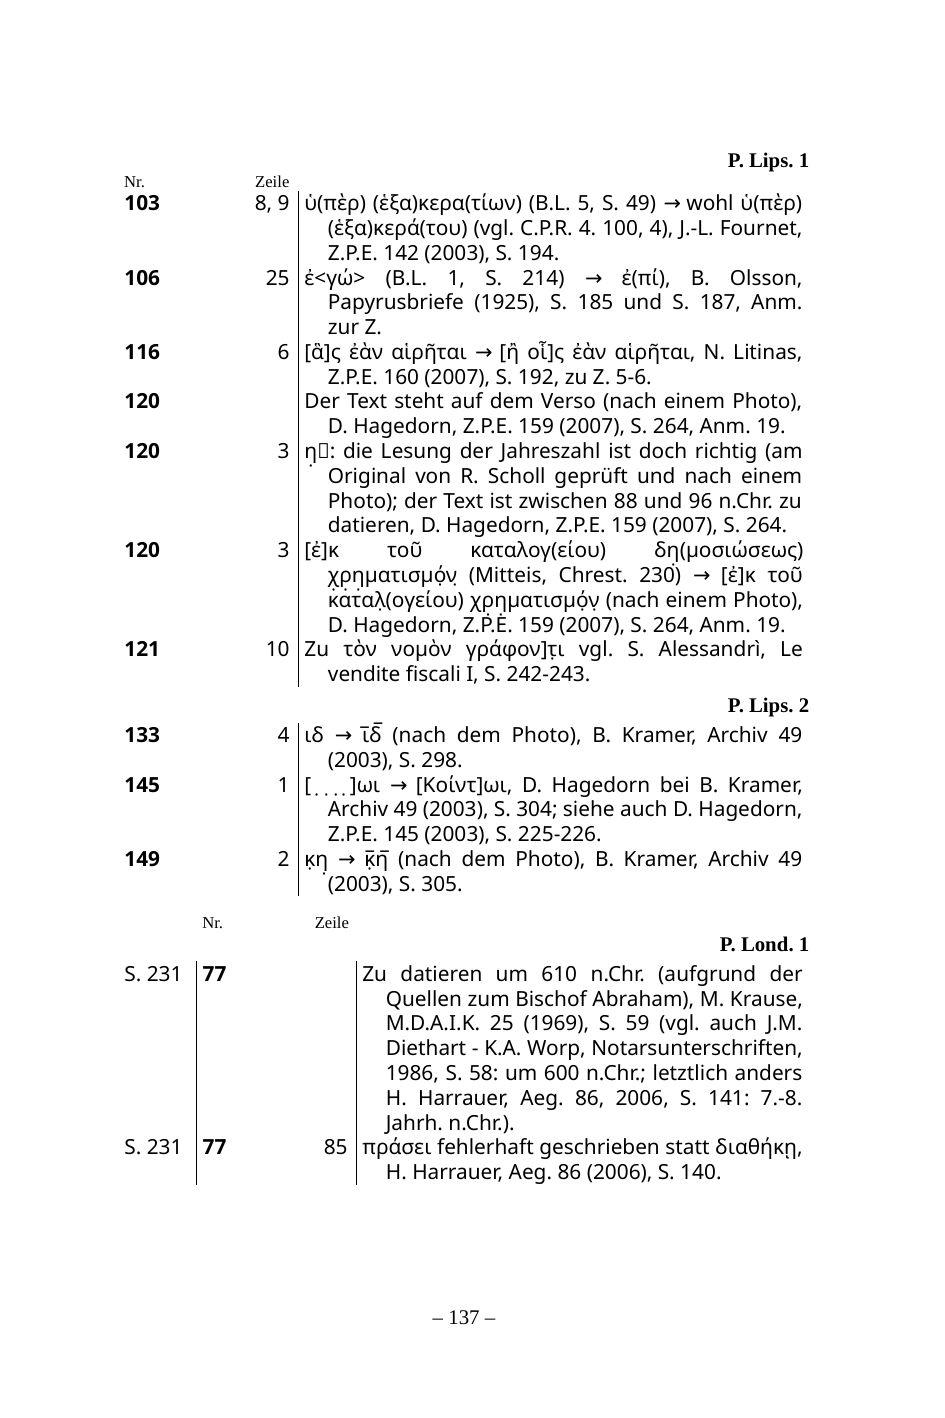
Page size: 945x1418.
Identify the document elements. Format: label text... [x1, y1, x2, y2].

text Nr. Zeile [118, 912, 809, 932]
table_cell [ἃ]ς ἐὰν αἱρῆται → [ἢ οἷ]ς ἐὰν αἱρῆται, N. Litinas, Z.P.E. 160 (2007), S. 192, zu Z. 5-6. [299, 340, 809, 389]
table_header S. 231 [118, 961, 196, 1135]
table_cell ἐ<γώ> (B.L. 1, S. 214) → ἐ(πί), B. Olsson, Papyrusbriefe (1925), S. 185 und S. 187, Anm. zur Z. [299, 265, 809, 339]
table_cell 1 [207, 772, 298, 847]
table_cell Der Text steht auf dem Verso (nach einem Photo), D. Hagedorn, Z.P.E. 159 (2007), S. 264, Anm. 19. [299, 389, 809, 439]
subtitle P. Lips. 2 [118, 693, 809, 717]
table_cell 3 [207, 538, 298, 637]
table_header 77 [197, 961, 302, 1135]
table_cell 121 [118, 637, 207, 687]
table_cell 85 [302, 1135, 356, 1184]
table_cell 10 [207, 637, 298, 687]
table_header [302, 961, 356, 1135]
table_cell [ ̣ ̣ ̣ ̣]ωι → [Κοίντ]ωι, D. Hagedorn bei B. Kramer, Archiv 49 (2003), S. 304; siehe auch D. Hagedorn, Z.P.E. 145 (2003), S. 225-226. [299, 772, 809, 847]
table_cell κ̣η̣ → κ̣̅η̅ (nach dem Photo), B. Kramer, Archiv 49 (2003), S. 305. [299, 847, 809, 896]
table_cell S. 231 [118, 1135, 196, 1184]
table_cell 106 [118, 265, 207, 339]
table_cell 149 [118, 847, 207, 896]
table_cell 25 [207, 265, 298, 339]
table_cell η̣: die Lesung der Jahreszahl ist doch richtig (am Original von R. Scholl geprüft und nach einem Photo); der Text ist zwischen 88 und 96 n.Chr. zu datieren, D. Hagedorn, Z.P.E. 159 (2007), S. 264. [299, 439, 809, 538]
table_cell [207, 389, 298, 439]
table_cell 77 [197, 1135, 302, 1184]
table_cell 103 [118, 191, 207, 265]
table_header ιδ → ι̅δ̅ (nach dem Photo), B. Kramer, Archiv 49 (2003), S. 298. [299, 723, 809, 772]
subtitle P. Lond. 1 [118, 932, 809, 956]
table_cell 116 [118, 340, 207, 389]
table_cell ὑ(πὲρ) (ἑξα)κερα(τίων) (B.L. 5, S. 49) → wohl ὑ(πὲρ) (ἑξα)κερά(του) (vgl. C.P.R. 4. 100, 4), J.-L. Fournet, Z.P.E. 142 (2003), S. 194. [299, 191, 809, 265]
table_cell 120 [118, 538, 207, 637]
table_cell πράσει fehlerhaft geschrieben statt διαθήκῃ, H. Harrauer, Aeg. 86 (2006), S. 140. [357, 1135, 809, 1184]
table_header 133 [118, 723, 207, 772]
table_cell 120 [118, 389, 207, 439]
table_cell 8, 9 [207, 191, 298, 265]
table_cell Zu τὸν νομὸν γράφον]τ̣ι vgl. S. Alessandrì, Le vendite fiscali I, S. 242-243. [299, 637, 809, 687]
table_cell 6 [207, 340, 298, 389]
table_cell 3 [207, 439, 298, 538]
table_cell 145 [118, 772, 207, 847]
table_cell [ἐ]κ τοῦ καταλογ(είου) δη̣(μοσιώσεως) χ̣ρ̣η̣ματισμό̣ν̣ (Mitteis, Chrest. 230) → [ἐ]κ τοῦ καταλ̣(ογείου) χρ̣η̣ματισμό̣ν̣ (nach einem Photo), D. Hagedorn, Z.P.E. 159 (2007), S. 264, Anm. 19. [299, 538, 809, 637]
table_cell 2 [207, 847, 298, 896]
table_header Zu datieren um 610 n.Chr. (aufgrund der Quellen zum Bischof Abraham), M. Krause, M.D.A.I.K. 25 (1969), S. 59 (vgl. auch J.M. Diethart - K.A. Worp, Notarsunterschriften, 1986, S. 58: um 600 n.Chr.; letztlich anders H. Harrauer, Aeg. 86, 2006, S. 141: 7.-8. Jahrh. n.Chr.). [357, 961, 809, 1135]
table_cell 120 [118, 439, 207, 538]
table_header 4 [207, 723, 298, 772]
